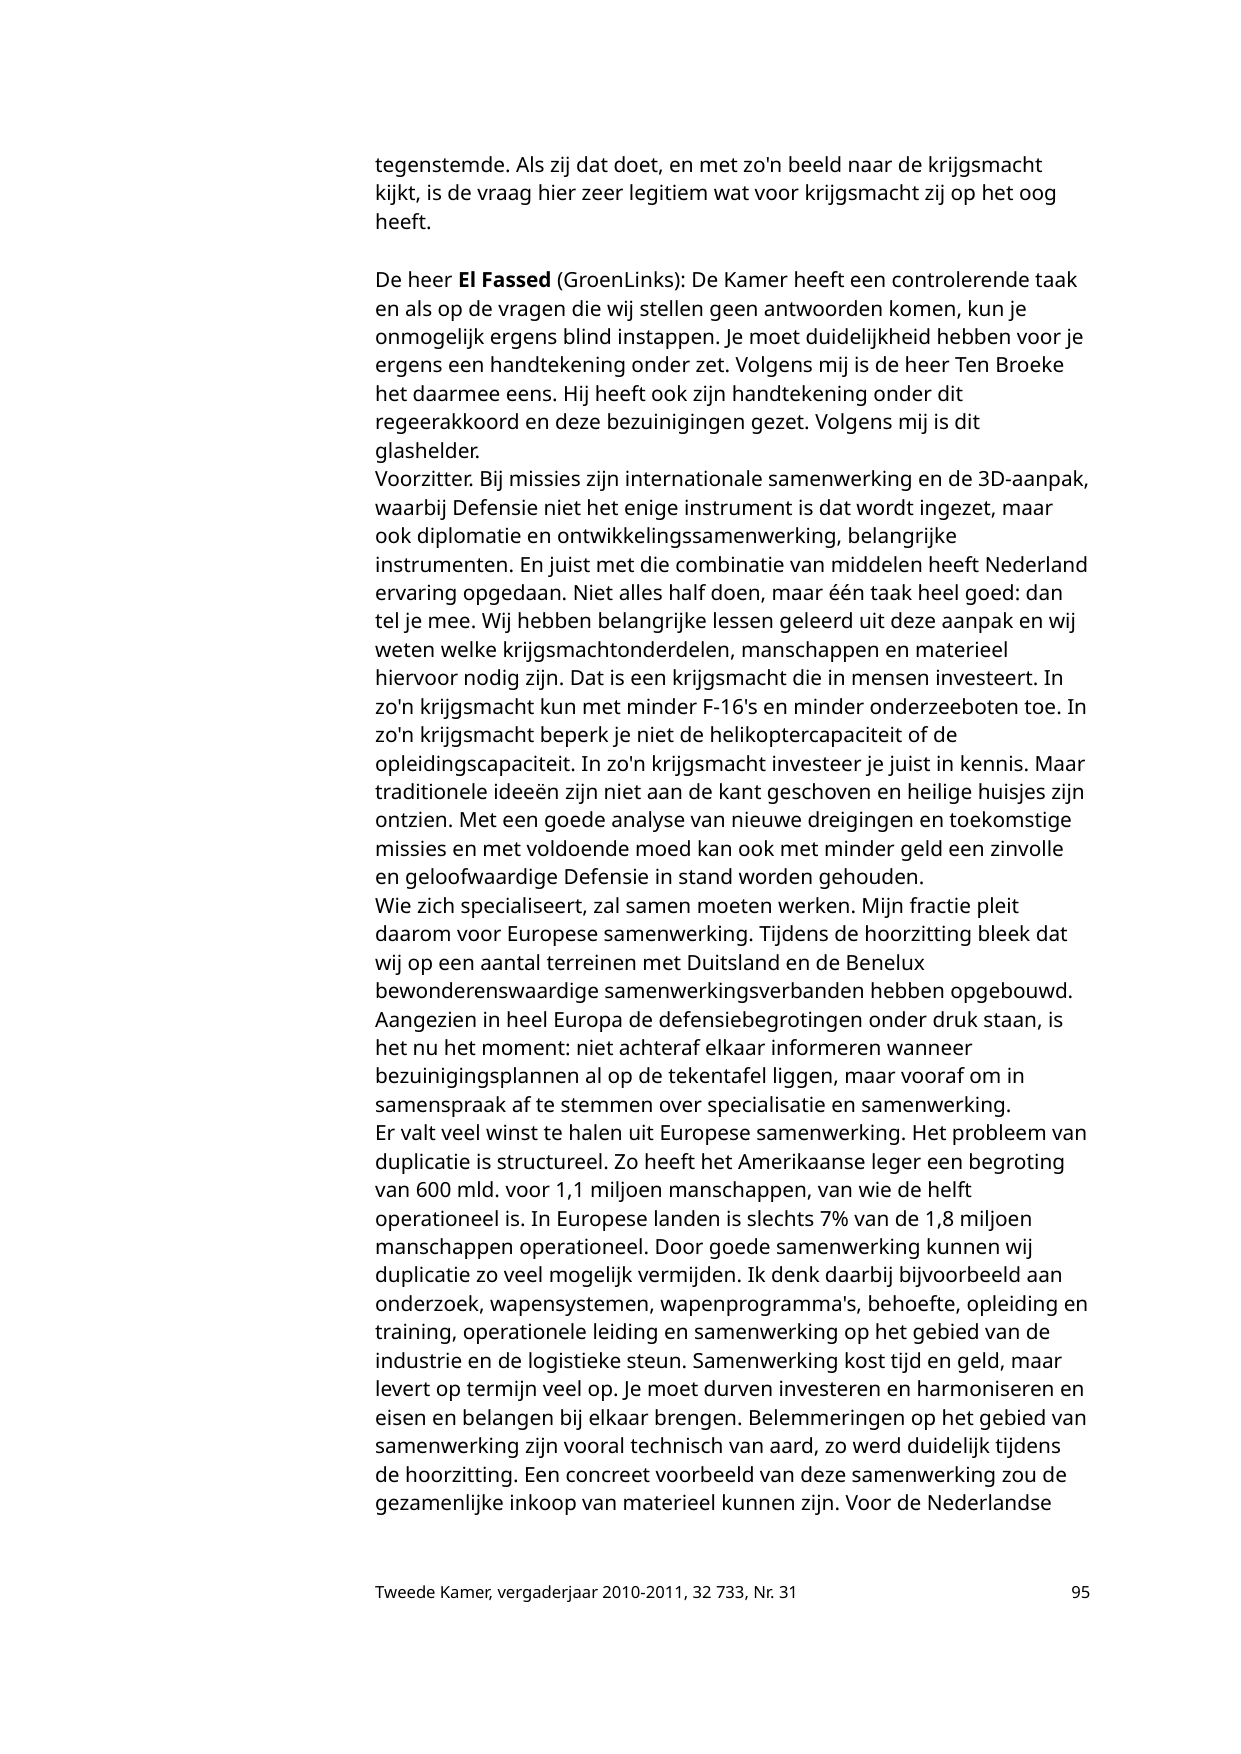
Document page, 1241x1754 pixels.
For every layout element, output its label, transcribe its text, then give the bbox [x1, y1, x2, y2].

text Voorzitter. Bij missies zijn internationale samenwerking en de 3D-aanpak, waarbij Defensie niet het enige instrument is dat wordt ingezet, maar ook diplomatie en ontwikkelingssamenwerking, belangrijke instrumenten. En juist met die combinatie van middelen heeft Nederland ervaring opgedaan. Niet alles half doen, maar één taak heel goed: dan tel je mee. Wij hebben belangrijke lessen geleerd uit deze aanpak en wij weten welke krijgsmachtonderdelen, manschappen en materieel hiervoor nodig zijn. Dat is een krijgsmacht die in mensen investeert. In zo'n krijgsmacht kun met minder F-16's en minder onderzeeboten toe. In zo'n krijgsmacht beperk je niet de helikoptercapaciteit of de opleidingscapaciteit. In zo'n krijgsmacht investeer je juist in kennis. Maar traditionele ideeën zijn niet aan de kant geschoven en heilige huisjes zijn ontzien. Met een goede analyse van nieuwe dreigingen en toekomstige missies en met voldoende moed kan ook met minder geld een zinvolle en geloofwaardige Defensie in stand worden gehouden. [375, 464, 1090, 891]
text tegenstemde. Als zij dat doet, en met zo'n beeld naar de krijgsmacht kijkt, is de vraag hier zeer legitiem wat voor krijgsmacht zij op het oog heeft. [375, 150, 1090, 235]
text De heer El Fassed (GroenLinks): De Kamer heeft een controlerende taak en als op de vragen die wij stellen geen antwoorden komen, kun je onmogelijk ergens blind instappen. Je moet duidelijkheid hebben voor je ergens een handtekening onder zet. Volgens mij is de heer Ten Broeke het daarmee eens. Hij heeft ook zijn handtekening onder dit regeerakkoord en deze bezuinigingen gezet. Volgens mij is dit glashelder. [375, 265, 1090, 464]
text Er valt veel winst te halen uit Europese samenwerking. Het probleem van duplicatie is structureel. Zo heeft het Amerikaanse leger een begroting van 600 mld. voor 1,1 miljoen manschappen, van wie de helft operationeel is. In Europese landen is slechts 7% van de 1,8 miljoen manschappen operationeel. Door goede samenwerking kunnen wij duplicatie zo veel mogelijk vermijden. Ik denk daarbij bijvoorbeeld aan onderzoek, wapensystemen, wapenprogramma's, behoefte, opleiding en training, operationele leiding en samenwerking op het gebied van de industrie en de logistieke steun. Samenwerking kost tijd en geld, maar levert op termijn veel op. Je moet durven investeren en harmoniseren en eisen en belangen bij elkaar brengen. Belemmeringen op het gebied van samenwerking zijn vooral technisch van aard, zo werd duidelijk tijdens de hoorzitting. Een concreet voorbeeld van deze samenwerking zou de gezamenlijke inkoop van materieel kunnen zijn. Voor de Nederlandse [375, 1118, 1090, 1517]
text Wie zich specialiseert, zal samen moeten werken. Mijn fractie pleit daarom voor Europese samenwerking. Tijdens de hoorzitting bleek dat wij op een aantal terreinen met Duitsland en de Benelux bewonderenswaardige samenwerkingsverbanden hebben opgebouwd. Aangezien in heel Europa de defensiebegrotingen onder druk staan, is het nu het moment: niet achteraf elkaar informeren wanneer bezuinigingsplannen al op de tekentafel liggen, maar vooraf om in samenspraak af te stemmen over specialisatie en samenwerking. [375, 891, 1090, 1118]
